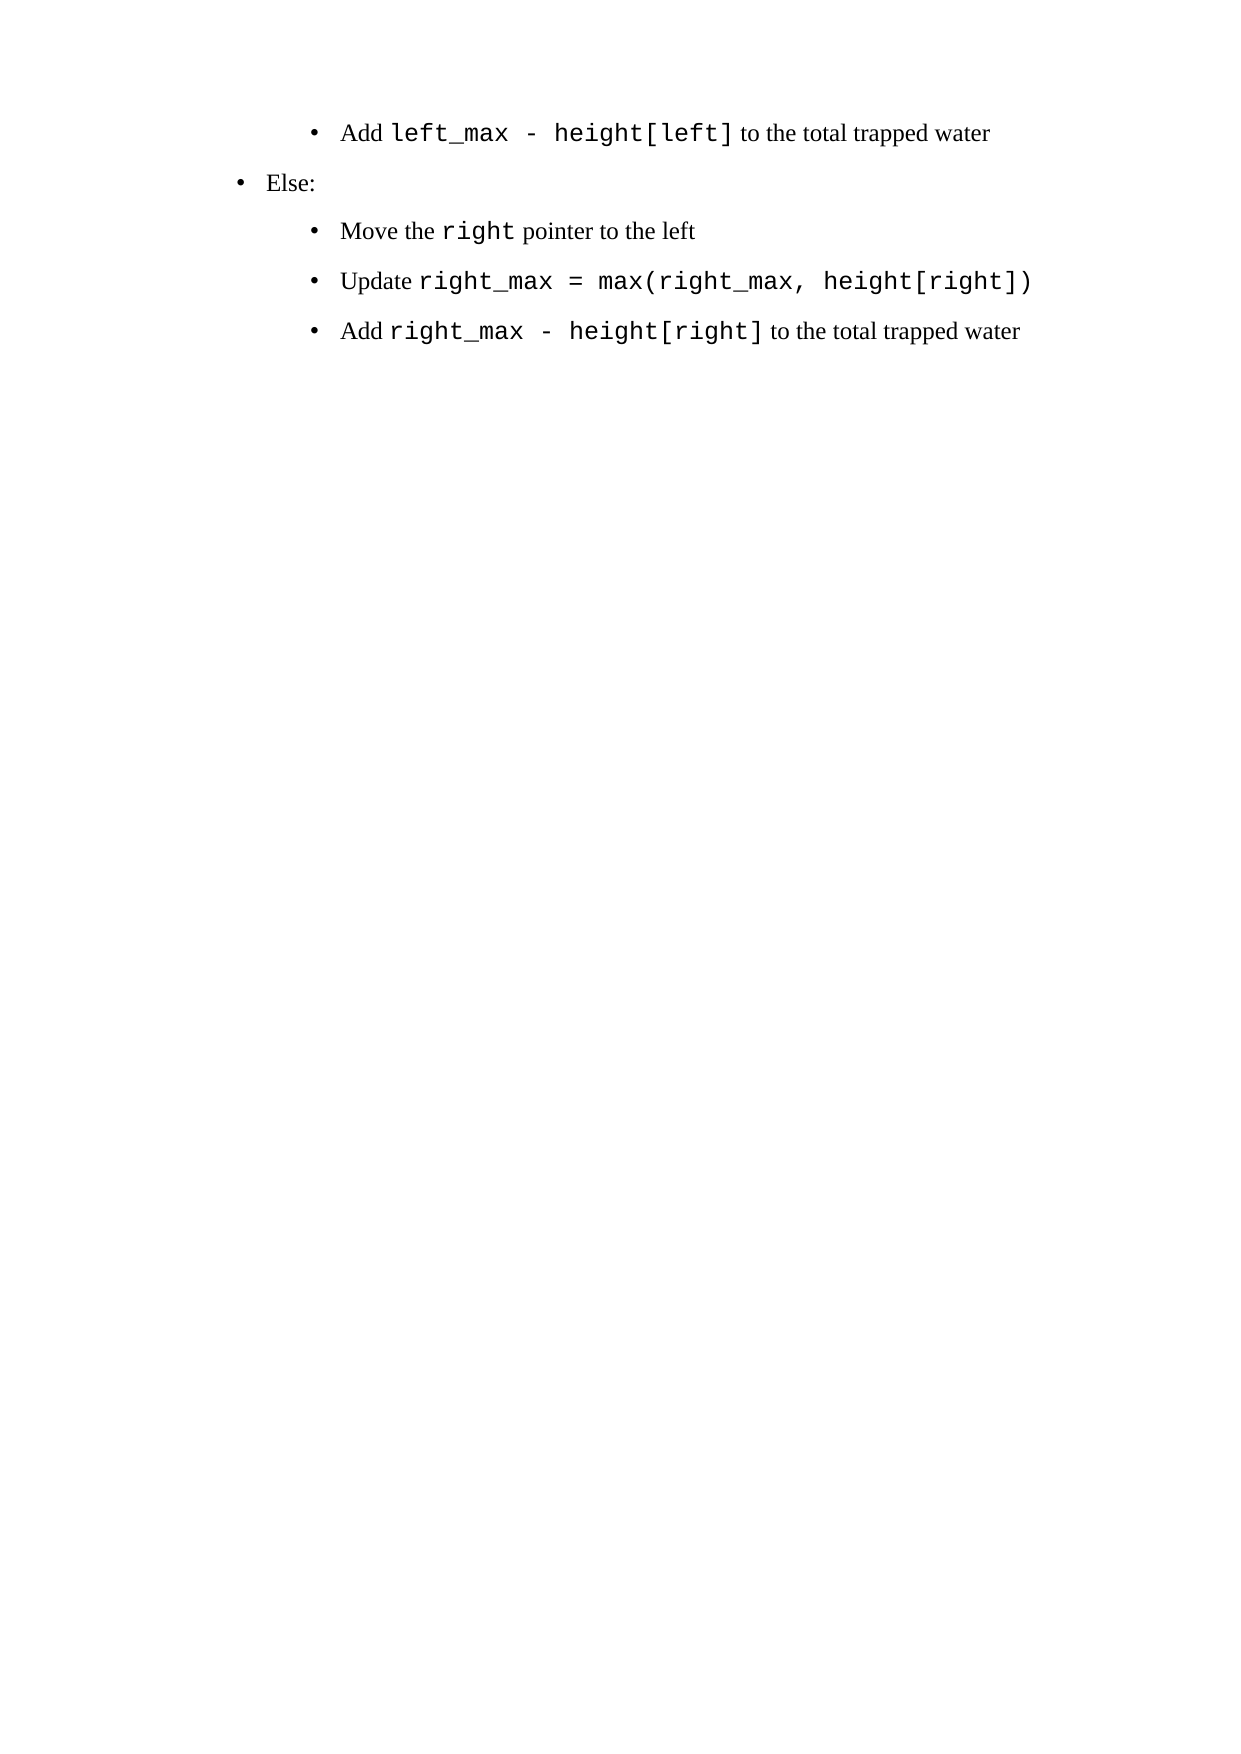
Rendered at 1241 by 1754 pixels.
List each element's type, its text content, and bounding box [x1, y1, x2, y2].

list Else: [236, 168, 1122, 197]
list Add left_max - height[left] to the total trapped water [310, 118, 1122, 149]
list Add right_max - height[right] to the total trapped water [310, 316, 1122, 347]
list Move the right pointer to the left [310, 216, 1122, 247]
list Update right_max = max(right_max, height[right]) [310, 266, 1122, 297]
